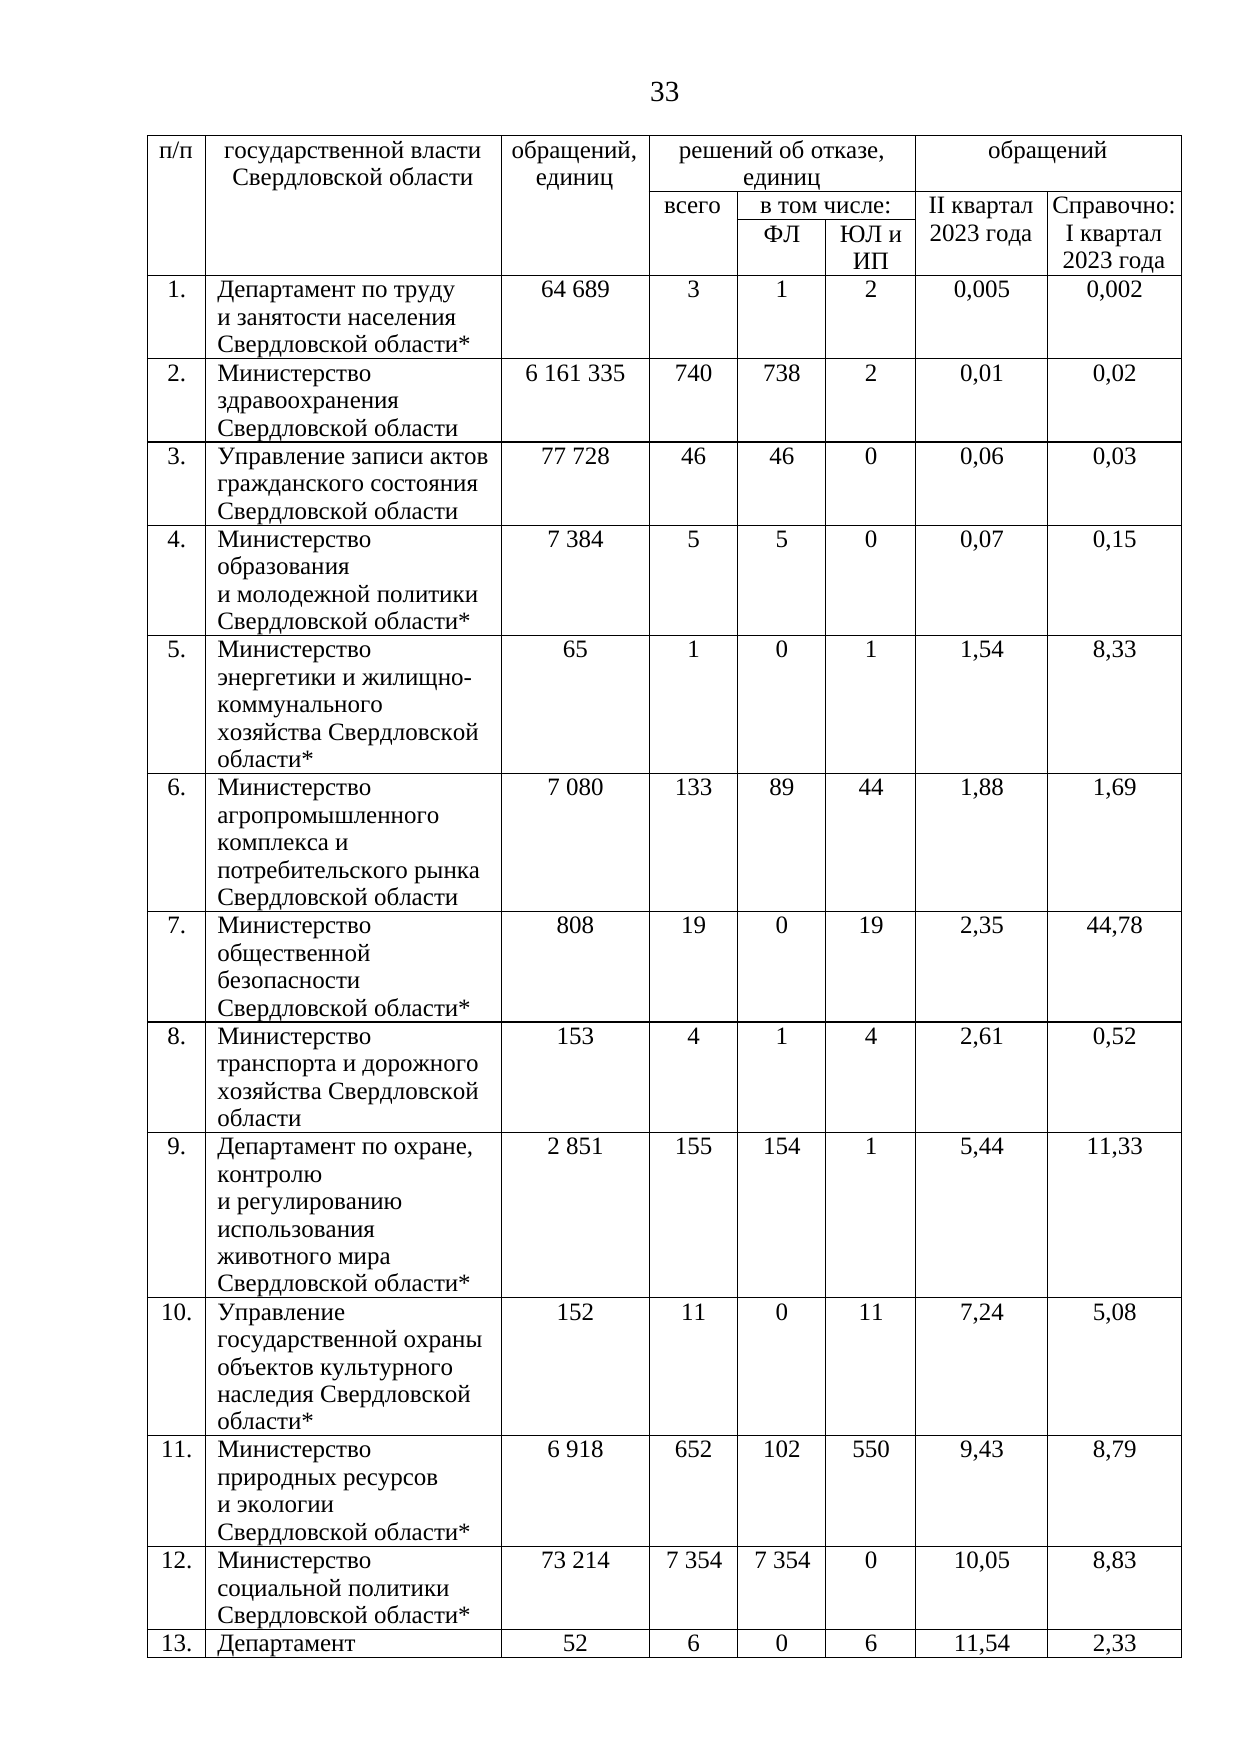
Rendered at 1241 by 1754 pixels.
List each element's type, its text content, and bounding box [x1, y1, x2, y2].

table_cell Справочно: I квартал 2023 года [1048, 192, 1181, 275]
table_cell 6. [148, 774, 205, 911]
table_cell 19 [826, 912, 915, 1021]
table_cell Министерство природных ресурсов и экологии Свердловской области* [206, 1436, 501, 1546]
table_cell Министерство социальной политики Свердловской области* [206, 1547, 501, 1629]
table_cell 4 [826, 1023, 915, 1132]
table_cell 7. [148, 912, 205, 1021]
table_cell 6 [826, 1630, 915, 1657]
table_cell 0,15 [1048, 526, 1181, 635]
table_cell 0 [738, 636, 825, 773]
table_cell 1 [650, 636, 737, 773]
table_cell 11 [650, 1298, 737, 1435]
table_cell 11,54 [916, 1630, 1047, 1657]
table_cell 0 [738, 1630, 825, 1657]
table_cell 8,83 [1048, 1547, 1181, 1629]
table_cell ФЛ [738, 220, 825, 275]
table_cell 6 [650, 1630, 737, 1657]
table_cell 2. [148, 359, 205, 441]
table_cell всего [650, 192, 737, 275]
table_cell 5,44 [916, 1133, 1047, 1297]
table_cell 0,005 [916, 276, 1047, 358]
table_cell 8,79 [1048, 1436, 1181, 1546]
table_cell 19 [650, 912, 737, 1021]
table_cell 808 [502, 912, 649, 1021]
table_cell 2 [826, 359, 915, 441]
table_cell Управление государственной охраны объектов культурного наследия Свердловской области* [206, 1298, 501, 1435]
table_cell 4. [148, 526, 205, 635]
table_cell 10,05 [916, 1547, 1047, 1629]
table_cell II квартал 2023 года [916, 192, 1047, 275]
table_cell 5,08 [1048, 1298, 1181, 1435]
table_cell 7,24 [916, 1298, 1047, 1435]
table_cell 12. [148, 1547, 205, 1629]
table_cell 2 851 [502, 1133, 649, 1297]
table_header п/п [148, 136, 205, 275]
table_cell 0 [826, 443, 915, 524]
table_cell 3 [650, 276, 737, 358]
table_cell 154 [738, 1133, 825, 1297]
table_cell 1 [738, 1023, 825, 1132]
table_cell 52 [502, 1630, 649, 1657]
table_cell 65 [502, 636, 649, 773]
table_cell Министерство общественной безопасности Свердловской области* [206, 912, 501, 1021]
table_cell в том числе: [738, 192, 915, 219]
table_cell 7 354 [650, 1547, 737, 1629]
table_cell 2 [826, 276, 915, 358]
table_cell 1,54 [916, 636, 1047, 773]
table_cell Департамент [206, 1630, 501, 1657]
table_header государственной власти Свердловской области [206, 136, 501, 275]
table_cell 6 918 [502, 1436, 649, 1546]
table_cell 0 [738, 912, 825, 1021]
table_cell 1,69 [1048, 774, 1181, 911]
table_cell 9,43 [916, 1436, 1047, 1546]
table_cell 8,33 [1048, 636, 1181, 773]
table_cell 2,33 [1048, 1630, 1181, 1657]
table_cell Управление записи актов гражданского состояния Свердловской области [206, 443, 501, 524]
table_cell 1. [148, 276, 205, 358]
table_cell 1 [826, 636, 915, 773]
table_cell 5 [650, 526, 737, 635]
table_cell 5 [738, 526, 825, 635]
table_cell 9. [148, 1133, 205, 1297]
table_cell 46 [650, 443, 737, 524]
table_cell 13. [148, 1630, 205, 1657]
table_cell 0 [826, 526, 915, 635]
table_cell 153 [502, 1023, 649, 1132]
table_cell 11,33 [1048, 1133, 1181, 1297]
table_header решений об отказе, единиц [650, 136, 915, 191]
table_cell 102 [738, 1436, 825, 1546]
table_cell 10. [148, 1298, 205, 1435]
table_cell 3. [148, 443, 205, 524]
table_cell Министерство агропромышленного комплекса и потребительского рынка Свердловской области [206, 774, 501, 911]
table_cell 550 [826, 1436, 915, 1546]
table_cell 738 [738, 359, 825, 441]
table_cell 2,35 [916, 912, 1047, 1021]
table_cell 0 [826, 1547, 915, 1629]
table_cell 1,88 [916, 774, 1047, 911]
table_cell 0,06 [916, 443, 1047, 524]
table_header обращений [916, 136, 1181, 191]
table_cell ЮЛ и ИП [826, 220, 915, 275]
table_header обращений, единиц [502, 136, 649, 275]
table_cell 44 [826, 774, 915, 911]
table_cell 0,01 [916, 359, 1047, 441]
table_cell Департамент по труду и занятости населения Свердловской области* [206, 276, 501, 358]
table_cell 7 384 [502, 526, 649, 635]
table_cell Министерство энергетики и жилищно-коммунального хозяйства Свердловской области* [206, 636, 501, 773]
table_cell 5. [148, 636, 205, 773]
table_cell 8. [148, 1023, 205, 1132]
table_cell 155 [650, 1133, 737, 1297]
table_cell 652 [650, 1436, 737, 1546]
table_cell Министерство образования и молодежной политики Свердловской области* [206, 526, 501, 635]
table_cell 152 [502, 1298, 649, 1435]
table_cell 1 [738, 276, 825, 358]
table_cell 7 354 [738, 1547, 825, 1629]
table_cell 0,02 [1048, 359, 1181, 441]
table_cell 0,52 [1048, 1023, 1181, 1132]
table_cell 46 [738, 443, 825, 524]
table_cell 89 [738, 774, 825, 911]
table_cell 77 728 [502, 443, 649, 524]
table_cell 0,002 [1048, 276, 1181, 358]
table_cell 133 [650, 774, 737, 911]
table_cell 1 [826, 1133, 915, 1297]
table_cell 4 [650, 1023, 737, 1132]
table_cell 73 214 [502, 1547, 649, 1629]
table_cell 2,61 [916, 1023, 1047, 1132]
table_cell 6 161 335 [502, 359, 649, 441]
table_cell 0,03 [1048, 443, 1181, 524]
table_cell 11. [148, 1436, 205, 1546]
table_cell Министерство здравоохранения Свердловской области [206, 359, 501, 441]
table_cell 44,78 [1048, 912, 1181, 1021]
table_cell 7 080 [502, 774, 649, 911]
table_cell 740 [650, 359, 737, 441]
table_cell 0 [738, 1298, 825, 1435]
table_cell 11 [826, 1298, 915, 1435]
table_cell Департамент по охране, контролю и регулированию использования животного мира Свердловской области* [206, 1133, 501, 1297]
table_cell 0,07 [916, 526, 1047, 635]
table_cell 64 689 [502, 276, 649, 358]
table_cell Министерство транспорта и дорожного хозяйства Свердловской области [206, 1023, 501, 1132]
